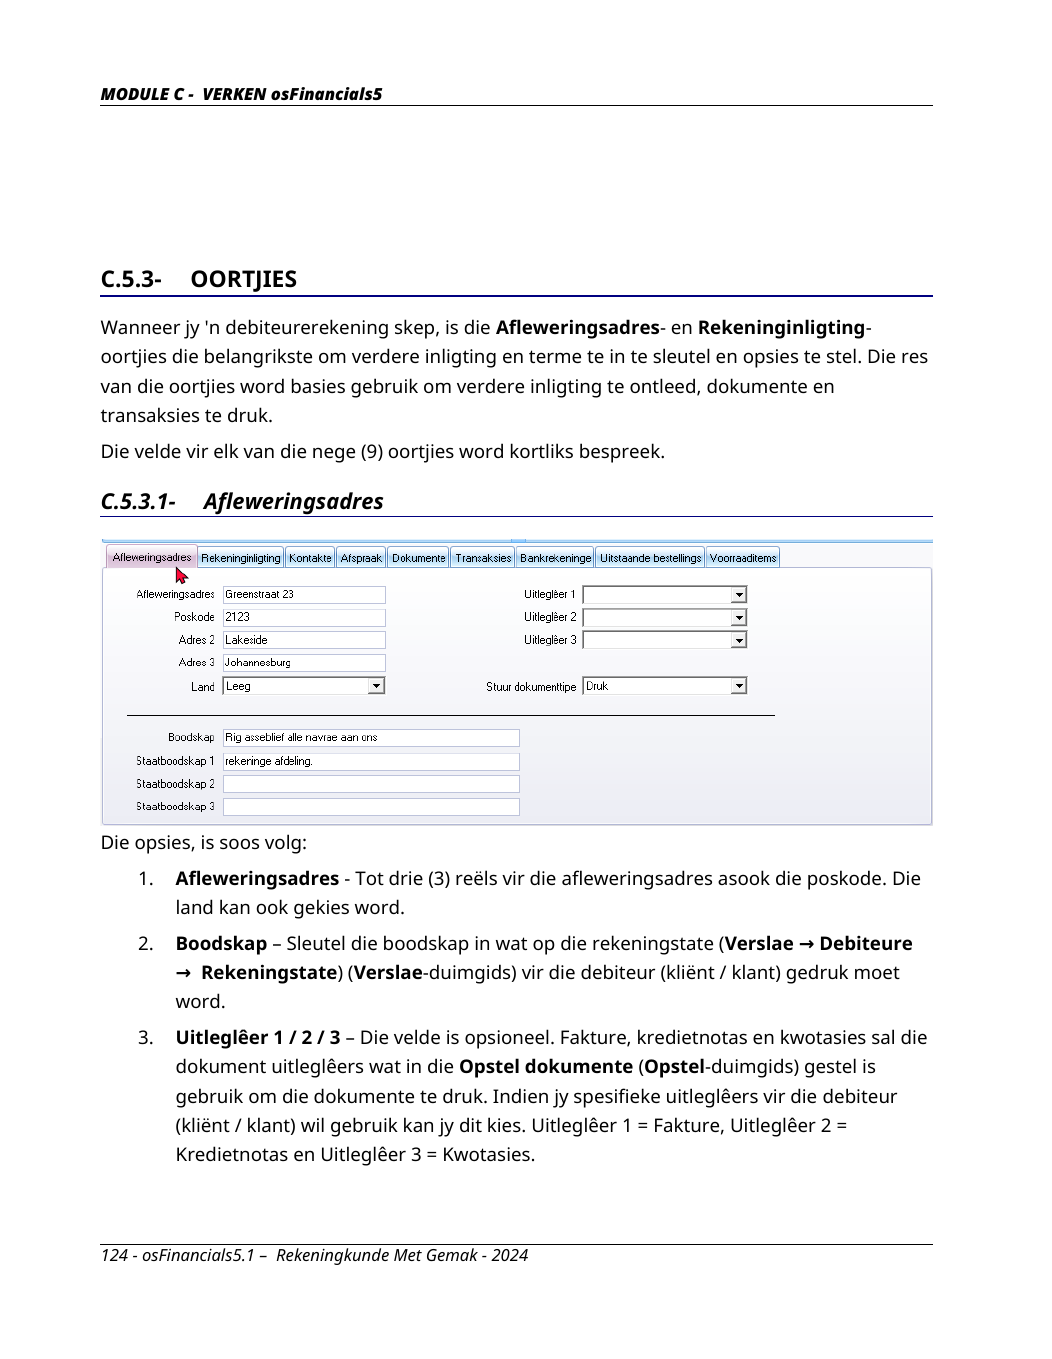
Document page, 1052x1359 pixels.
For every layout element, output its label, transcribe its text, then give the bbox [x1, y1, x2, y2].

text Wanneer jy 'n debiteurerekening skep, is die Afleweringsadres- en Rekeninginligting-oortjies die belangrikste om verdere inligting en terme te in te sleutel en opsies te stel. Die res van die oortjies word basies gebruik om verdere inligting te ontleed, dokumente en transaksies te druk. [100, 314, 933, 428]
list Boodskap – Sleutel die boodskap in wat op die rekeningstate (Verslae → Debiteure → Rekeningstate) (Verslae-duimgids) vir die debiteur (kliënt / klant) gedruk moet word. [138, 930, 933, 1014]
list Afleweringsadres - Tot drie (3) reëls vir die afleweringsadres asook die poskode. Die land kan ook gekies word. [138, 865, 933, 920]
picture [100, 539, 933, 826]
list Uitleglêer 1 / 2 / 3 – Die velde is opsioneel. Fakture, kredietnotas en kwotasies sal die dokument uitleglêers wat in die Opstel dokumente (Opstel-duimgids) gestel is gebruik om die dokumente te druk. Indien jy spesifieke uitleglêers vir die debiteur (kliënt / klant) wil gebruik kan jy dit kies. Uitleglêer 1 = Fakture, Uitleglêer 2 = Kredietnotas en Uitleglêer 3 = Kwotasies. [138, 1024, 933, 1167]
text Die velde vir elk van die nege (9) oortjies word kortliks bespreek. [100, 438, 933, 463]
subtitle OORTJIES [100, 263, 933, 295]
subtitle Afleweringsadres [100, 486, 933, 516]
text Die opsies, is soos volg: [100, 826, 933, 855]
